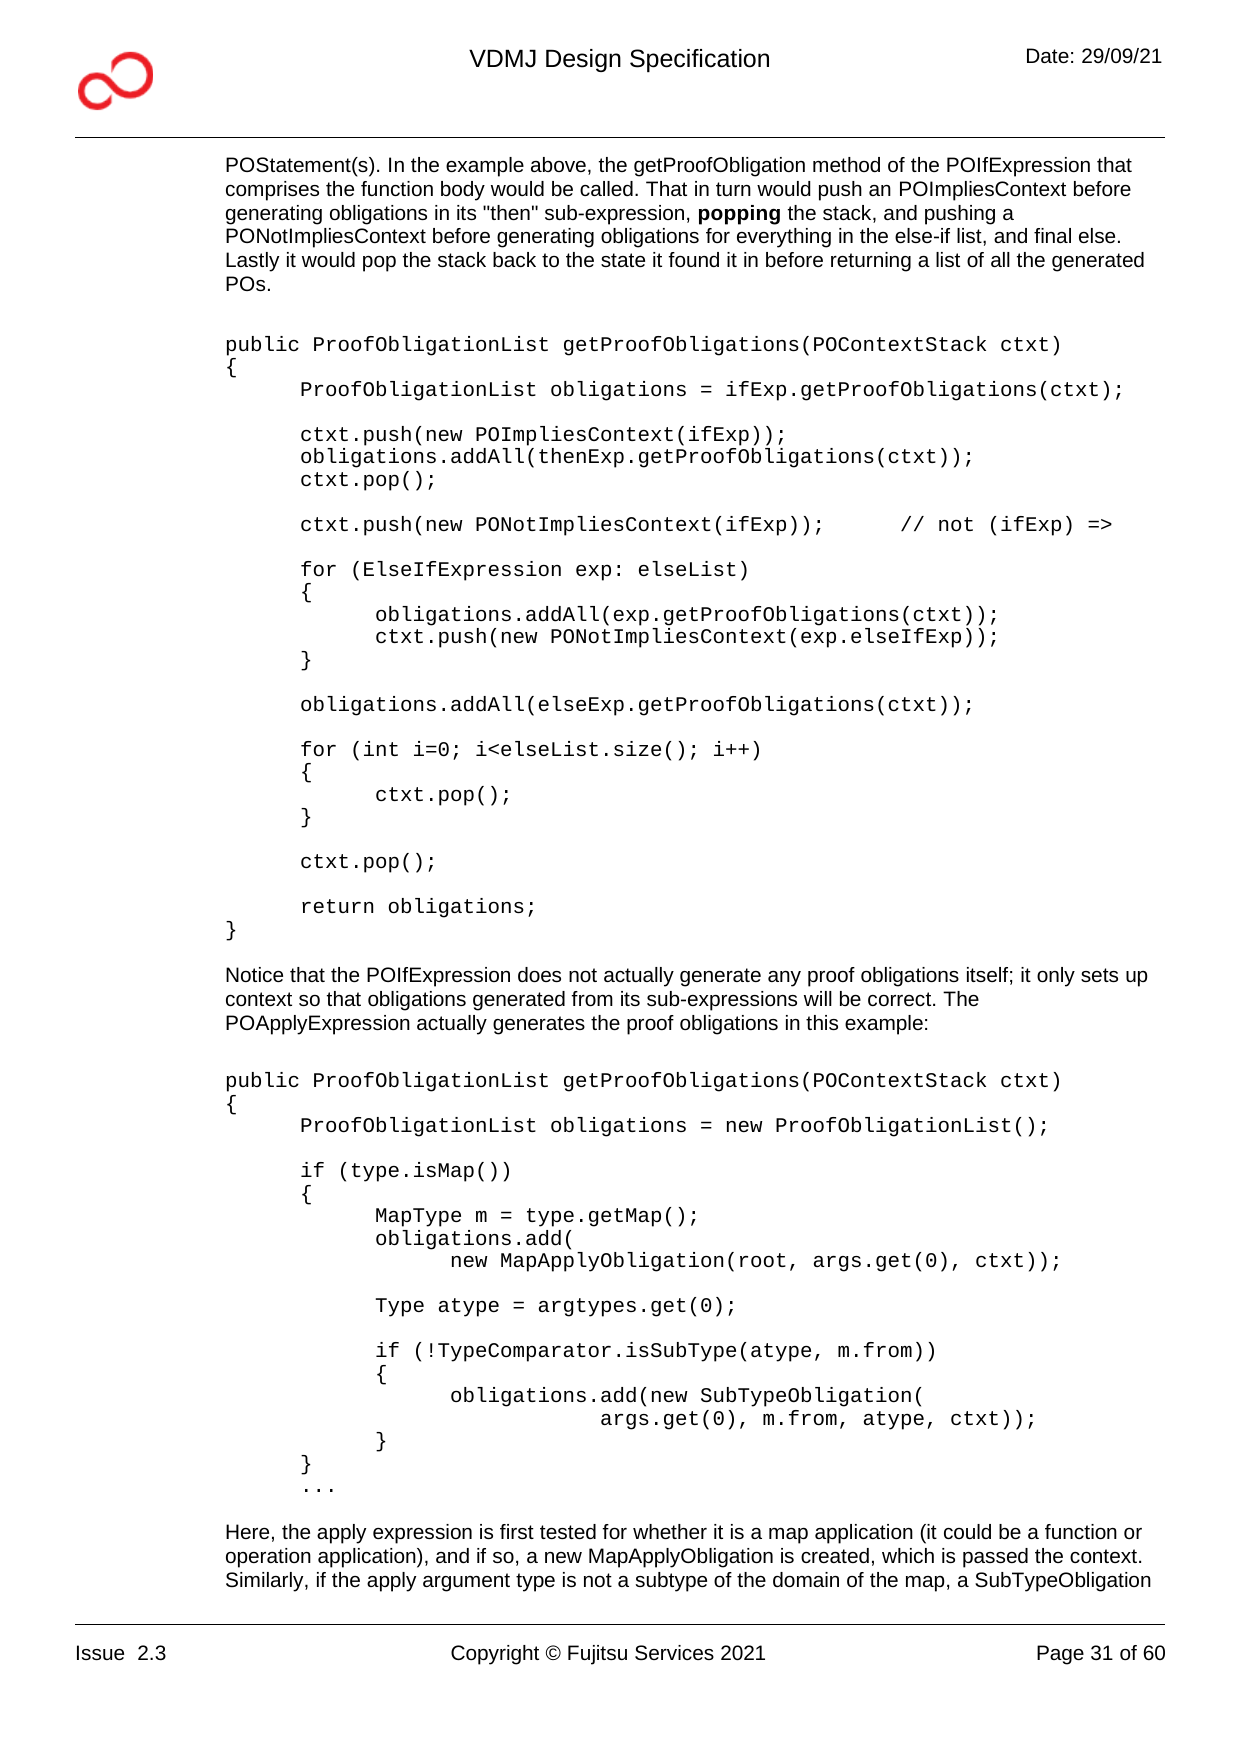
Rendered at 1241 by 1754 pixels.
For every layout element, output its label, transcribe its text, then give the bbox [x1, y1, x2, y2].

text obligations.addAll(exp.getProofObligations(ctxt)); [225, 603, 1165, 626]
text obligations.add(new SubTypeObligation( [225, 1385, 1165, 1407]
text public ProofObligationList getProofObligations(POContextStack ctxt) [225, 1070, 1165, 1092]
text ctxt.push(new PONotImpliesContext(ifExp)); // not (ifExp) => [225, 513, 1165, 536]
text public ProofObligationList getProofObligations(POContextStack ctxt) [225, 333, 1165, 356]
text if (!TypeComparator.isSubType(atype, m.from)) [225, 1340, 1165, 1362]
text obligations.addAll(elseExp.getProofObligations(ctxt)); [225, 693, 1165, 716]
text MapType m = type.getMap(); [225, 1205, 1165, 1227]
text { [225, 581, 1165, 603]
text return obligations; [225, 896, 1165, 918]
text ctxt.push(new PONotImpliesContext(exp.elseIfExp)); [225, 626, 1165, 648]
text obligations.add( [225, 1227, 1165, 1250]
text ctxt.pop(); [225, 468, 1165, 491]
text for (int i=0; i<elseList.size(); i++) [225, 738, 1165, 761]
text Here, the apply expression is first tested for whether it is a map application (it could be a function or operation application), and if so, a new MapApplyObligation is created, which is passed the context. Similarly, if the apply argument type is not a subtype of the domain of the map, a SubTypeObligation [225, 1520, 1165, 1592]
text args.get(0), m.from, atype, ctxt)); [225, 1407, 1165, 1430]
text if (type.isMap()) [225, 1160, 1165, 1182]
text } [225, 918, 1165, 941]
text Type atype = argtypes.get(0); [225, 1295, 1165, 1317]
text Notice that the POIfExpression does not actually generate any proof obligations itself; it only sets up context so that obligations generated from its sub-expressions will be correct. The POApplyExpression actually generates the proof obligations in this example: [225, 963, 1165, 1035]
text } [225, 1430, 1165, 1452]
text { [225, 1092, 1165, 1115]
text new MapApplyObligation(root, args.get(0), ctxt)); [225, 1250, 1165, 1272]
text obligations.addAll(thenExp.getProofObligations(ctxt)); [225, 446, 1165, 468]
picture [78, 44, 153, 120]
text POStatement(s). In the example above, the getProofObligation method of the POIfExpression that comprises the function body would be called. That in turn would push an POImpliesContext before generating obligations in its "then" sub-expression, popping the stack, and pushing a PONotImpliesContext before generating obligations for everything in the else-if list, and final else. Lastly it would pop the stack back to the state it found it in before returning a list of all the generated POs. [225, 153, 1165, 297]
text ctxt.pop(); [225, 783, 1165, 806]
text ctxt.push(new POImpliesContext(ifExp)); [225, 423, 1165, 446]
text { [225, 1182, 1165, 1205]
text { [225, 761, 1165, 783]
text for (ElseIfExpression exp: elseList) [225, 558, 1165, 581]
text { [225, 356, 1165, 378]
text ctxt.pop(); [225, 851, 1165, 873]
text } [225, 648, 1165, 671]
text ProofObligationList obligations = ifExp.getProofObligations(ctxt); [225, 378, 1165, 401]
text ProofObligationList obligations = new ProofObligationList(); [225, 1115, 1165, 1137]
text ... [225, 1475, 1165, 1497]
text { [225, 1362, 1165, 1385]
text } [225, 1452, 1165, 1475]
text } [225, 806, 1165, 828]
